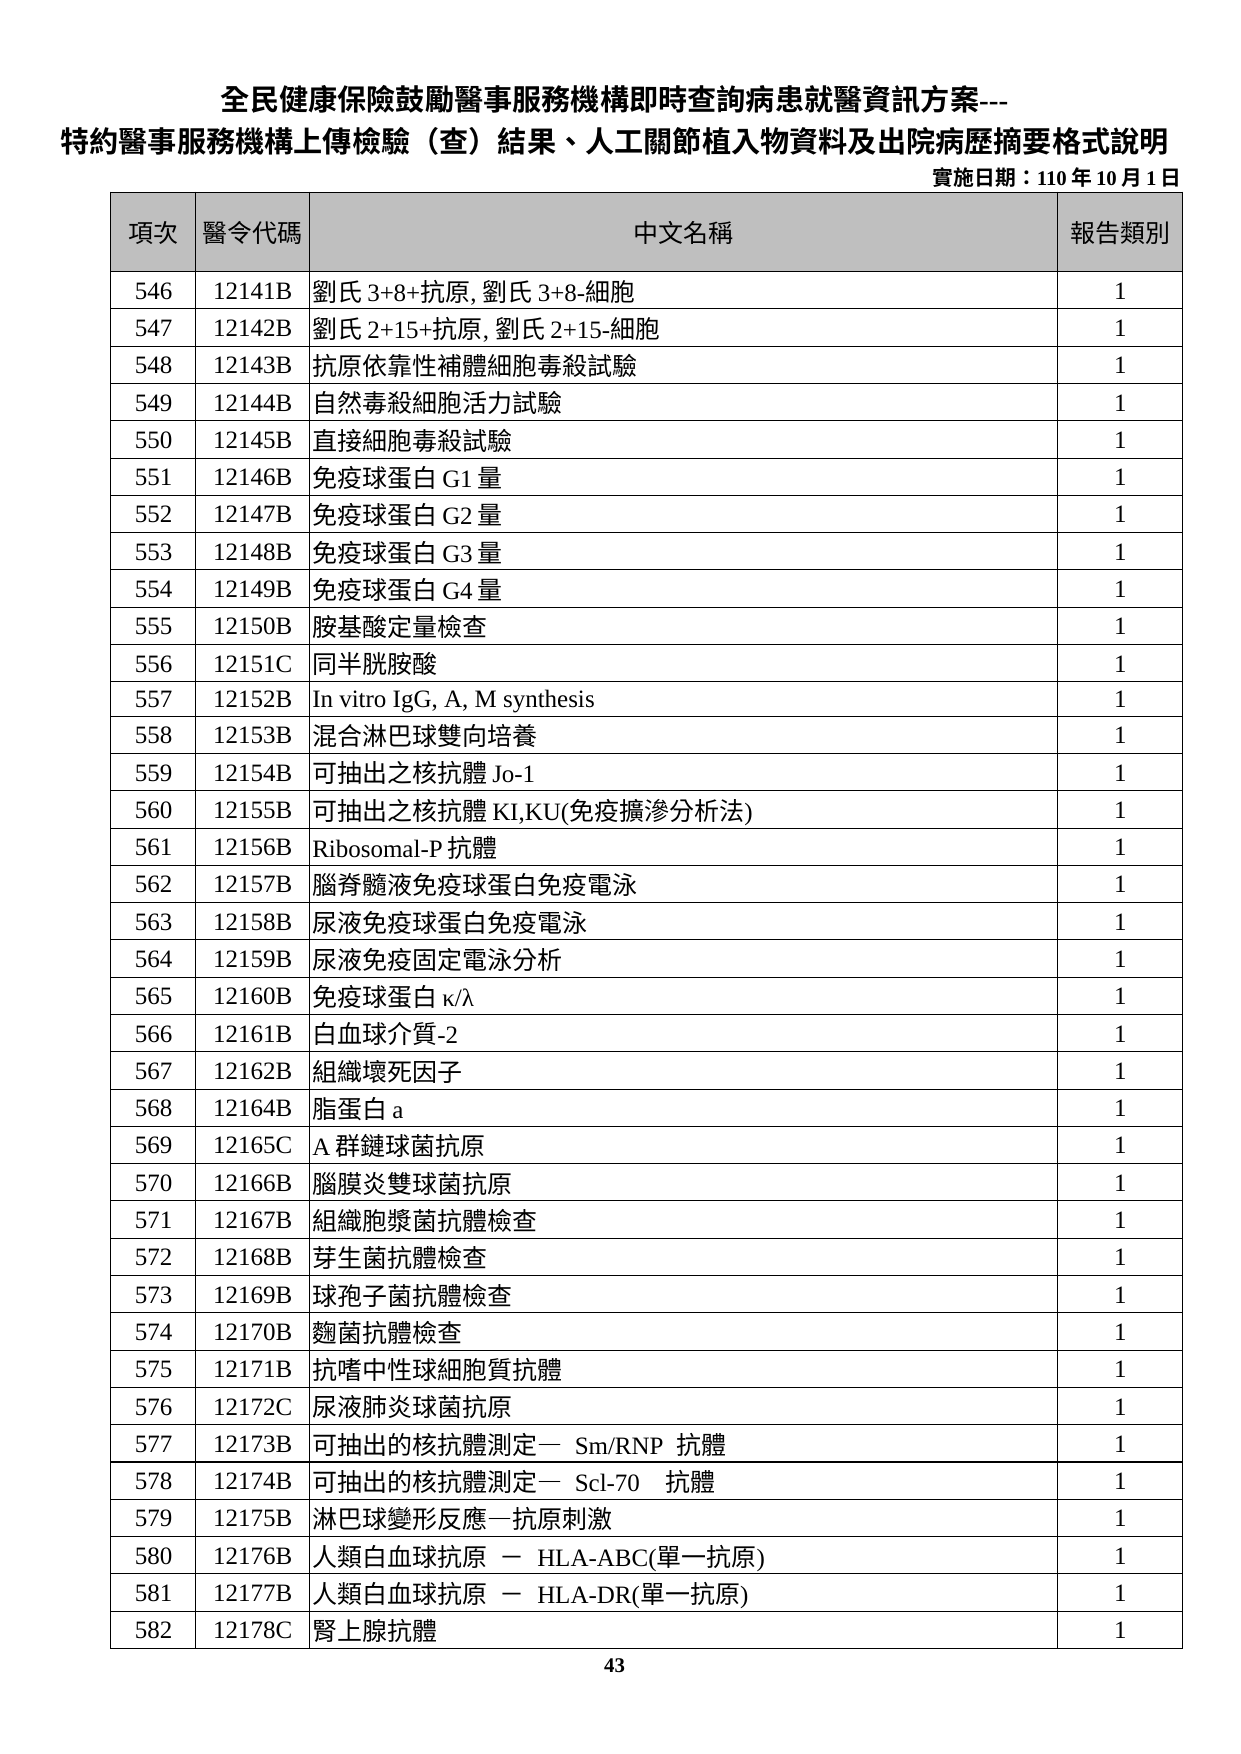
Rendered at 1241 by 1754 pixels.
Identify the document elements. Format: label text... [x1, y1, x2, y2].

table_cell 1 [1058, 1463, 1182, 1499]
table_cell 免疫球蛋白G3量 [310, 533, 1057, 569]
table_cell 1 [1058, 682, 1182, 716]
table_cell 12161B [196, 1015, 309, 1051]
table_cell 581 [111, 1574, 195, 1611]
table_cell 556 [111, 645, 195, 681]
table_cell 548 [111, 347, 195, 383]
table_cell 1 [1058, 1015, 1182, 1051]
table_cell 547 [111, 309, 195, 346]
table_cell 565 [111, 978, 195, 1014]
table_cell 可抽出之核抗體Jo-1 [310, 754, 1057, 790]
table_cell 1 [1058, 940, 1182, 977]
table_cell 12173B [196, 1425, 309, 1461]
table_cell 582 [111, 1612, 195, 1648]
table_cell 12170B [196, 1313, 309, 1349]
table_cell 12168B [196, 1239, 309, 1275]
table_cell 1 [1058, 1388, 1182, 1424]
table_cell 560 [111, 791, 195, 827]
table_cell 12150B [196, 608, 309, 644]
table_cell 12164B [196, 1090, 309, 1126]
table_cell 芽生菌抗體檢查 [310, 1239, 1057, 1275]
table_cell 劉氏2+15+抗原, 劉氏2+15-細胞 [310, 309, 1057, 346]
table_cell 12162B [196, 1052, 309, 1088]
table_cell 1 [1058, 1313, 1182, 1349]
table_cell 球孢子菌抗體檢查 [310, 1276, 1057, 1312]
table_cell 1 [1058, 1127, 1182, 1163]
table_cell 1 [1058, 829, 1182, 865]
table_cell 1 [1058, 1276, 1182, 1312]
table_cell 1 [1058, 903, 1182, 939]
table_cell 1 [1058, 533, 1182, 569]
table_cell 569 [111, 1127, 195, 1163]
table_cell 12158B [196, 903, 309, 939]
table_cell 12171B [196, 1351, 309, 1387]
table_cell 12174B [196, 1463, 309, 1499]
table_cell 12153B [196, 717, 309, 753]
table_cell 567 [111, 1052, 195, 1088]
table_header 項次 [111, 193, 195, 271]
table_cell 12141B [196, 272, 309, 308]
table_cell 1 [1058, 717, 1182, 753]
table_cell 12143B [196, 347, 309, 383]
table_cell 免疫球蛋白κ/λ [310, 978, 1057, 1014]
table_cell 12148B [196, 533, 309, 569]
table_cell 組織壞死因子 [310, 1052, 1057, 1088]
table_cell Ribosomal-P抗體 [310, 829, 1057, 865]
table_header 中文名稱 [310, 193, 1057, 271]
table_cell 12156B [196, 829, 309, 865]
table_cell 直接細胞毒殺試驗 [310, 421, 1057, 457]
table_cell 麴菌抗體檢查 [310, 1313, 1057, 1349]
table_cell 562 [111, 866, 195, 902]
table_cell 551 [111, 459, 195, 495]
table_cell 1 [1058, 347, 1182, 383]
table_cell 570 [111, 1164, 195, 1200]
table_cell 腦膜炎雙球菌抗原 [310, 1164, 1057, 1200]
table_cell 免疫球蛋白G1量 [310, 459, 1057, 495]
table_cell 同半胱胺酸 [310, 645, 1057, 681]
table_cell 脂蛋白a [310, 1090, 1057, 1126]
table_cell 腦脊髓液免疫球蛋白免疫電泳 [310, 866, 1057, 902]
table_cell 571 [111, 1201, 195, 1238]
table_cell 12157B [196, 866, 309, 902]
table_cell A群鏈球菌抗原 [310, 1127, 1057, 1163]
table_cell 12165C [196, 1127, 309, 1163]
table_cell 12144B [196, 384, 309, 420]
table_cell 12176B [196, 1537, 309, 1573]
table_cell 12149B [196, 570, 309, 607]
table_cell 1 [1058, 421, 1182, 457]
table_cell 1 [1058, 272, 1182, 308]
table_cell 576 [111, 1388, 195, 1424]
table_cell 組織胞漿菌抗體檢查 [310, 1201, 1057, 1238]
table_cell 572 [111, 1239, 195, 1275]
table_cell 可抽出的核抗體測定— Scl-70 抗體 [310, 1463, 1057, 1499]
table_cell 尿液免疫固定電泳分析 [310, 940, 1057, 977]
table_cell 1 [1058, 1425, 1182, 1461]
table_cell 568 [111, 1090, 195, 1126]
table_cell 1 [1058, 309, 1182, 346]
table_cell 12146B [196, 459, 309, 495]
table_cell 1 [1058, 1574, 1182, 1611]
table_cell 12147B [196, 496, 309, 532]
table_cell 12175B [196, 1500, 309, 1536]
table_cell 12169B [196, 1276, 309, 1312]
table_cell 1 [1058, 754, 1182, 790]
table_cell 1 [1058, 384, 1182, 420]
table_cell 12159B [196, 940, 309, 977]
table_cell 1 [1058, 1500, 1182, 1536]
table_cell 12151C [196, 645, 309, 681]
table_cell 1 [1058, 496, 1182, 532]
table_cell 1 [1058, 1351, 1182, 1387]
table_cell 553 [111, 533, 195, 569]
table_cell 抗嗜中性球細胞質抗體 [310, 1351, 1057, 1387]
table_cell 12167B [196, 1201, 309, 1238]
table_cell 劉氏3+8+抗原, 劉氏3+8-細胞 [310, 272, 1057, 308]
table_cell 574 [111, 1313, 195, 1349]
table_cell 12145B [196, 421, 309, 457]
table_cell 自然毒殺細胞活力試驗 [310, 384, 1057, 420]
table_cell 1 [1058, 978, 1182, 1014]
table_cell 抗原依靠性補體細胞毒殺試驗 [310, 347, 1057, 383]
table_cell 546 [111, 272, 195, 308]
table_cell 580 [111, 1537, 195, 1573]
table_cell 12166B [196, 1164, 309, 1200]
table_cell 1 [1058, 1090, 1182, 1126]
table_cell 1 [1058, 791, 1182, 827]
table_cell 561 [111, 829, 195, 865]
table_cell 557 [111, 682, 195, 716]
table_cell 1 [1058, 608, 1182, 644]
table_cell 566 [111, 1015, 195, 1051]
table_cell 腎上腺抗體 [310, 1612, 1057, 1648]
table_cell 免疫球蛋白G4量 [310, 570, 1057, 607]
table_cell 549 [111, 384, 195, 420]
table_cell 免疫球蛋白G2量 [310, 496, 1057, 532]
table_cell 12178C [196, 1612, 309, 1648]
table_cell 1 [1058, 1239, 1182, 1275]
table_cell 578 [111, 1463, 195, 1499]
table_cell 12160B [196, 978, 309, 1014]
table_cell 可抽出的核抗體測定— Sm/RNP 抗體 [310, 1425, 1057, 1461]
table_cell 人類白血球抗原 － HLA-DR(單一抗原) [310, 1574, 1057, 1611]
table_cell 579 [111, 1500, 195, 1536]
table_cell 12177B [196, 1574, 309, 1611]
table_cell 1 [1058, 645, 1182, 681]
table_cell 1 [1058, 1164, 1182, 1200]
table_cell 混合淋巴球雙向培養 [310, 717, 1057, 753]
table_cell 554 [111, 570, 195, 607]
table_cell 564 [111, 940, 195, 977]
table_cell 550 [111, 421, 195, 457]
table_cell 12154B [196, 754, 309, 790]
table_cell 12142B [196, 309, 309, 346]
table_header 報告類別 [1058, 193, 1182, 271]
table_cell In vitro IgG, A, M synthesis [310, 682, 1057, 716]
table_cell 尿液免疫球蛋白免疫電泳 [310, 903, 1057, 939]
table_cell 573 [111, 1276, 195, 1312]
table_cell 577 [111, 1425, 195, 1461]
table_cell 552 [111, 496, 195, 532]
table_cell 白血球介質-2 [310, 1015, 1057, 1051]
table_cell 1 [1058, 1537, 1182, 1573]
table_cell 563 [111, 903, 195, 939]
table_cell 12155B [196, 791, 309, 827]
table_cell 555 [111, 608, 195, 644]
table_cell 1 [1058, 1612, 1182, 1648]
table_cell 559 [111, 754, 195, 790]
table_cell 1 [1058, 570, 1182, 607]
table_cell 1 [1058, 1201, 1182, 1238]
table_cell 12152B [196, 682, 309, 716]
table_cell 1 [1058, 459, 1182, 495]
table_cell 12172C [196, 1388, 309, 1424]
table_cell 胺基酸定量檢查 [310, 608, 1057, 644]
table_cell 可抽出之核抗體KI,KU(免疫擴滲分析法) [310, 791, 1057, 827]
table_cell 尿液肺炎球菌抗原 [310, 1388, 1057, 1424]
table_cell 1 [1058, 1052, 1182, 1088]
table_cell 人類白血球抗原 － HLA-ABC(單一抗原) [310, 1537, 1057, 1573]
table_cell 575 [111, 1351, 195, 1387]
table_cell 淋巴球變形反應—抗原刺激 [310, 1500, 1057, 1536]
table_cell 1 [1058, 866, 1182, 902]
table_header 醫令代碼 [196, 193, 309, 271]
table_cell 558 [111, 717, 195, 753]
